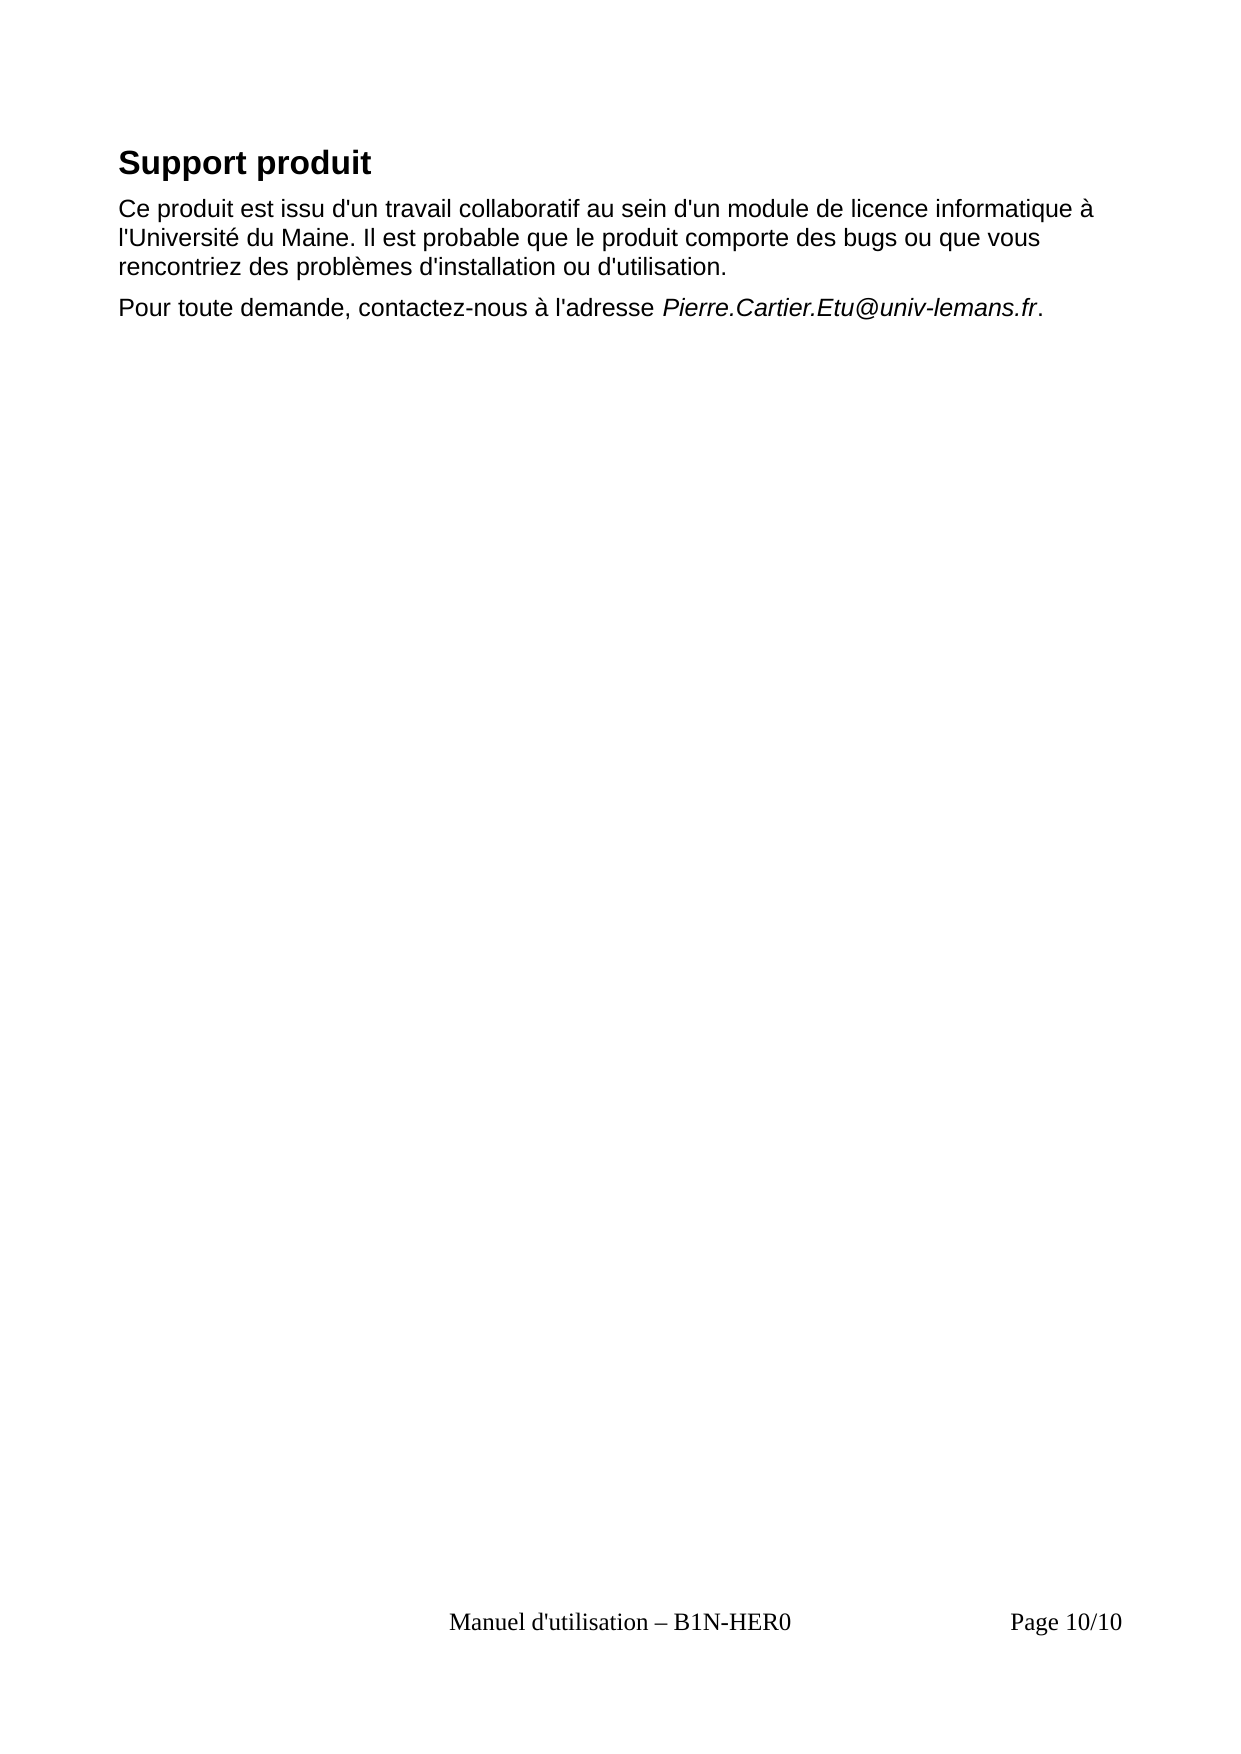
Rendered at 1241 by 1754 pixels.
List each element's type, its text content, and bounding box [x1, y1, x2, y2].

subtitle Support produit [118, 143, 1122, 182]
text Ce produit est issu d'un travail collaboratif au sein d'un module de licence informatique à l'Université du Maine. Il est probable que le produit comporte des bugs ou que vous rencontriez des problèmes d'installation ou d'utilisation. [118, 194, 1122, 281]
text Pour toute demande, contactez-nous à l'adresse Pierre.Cartier.Etu@univ-lemans.fr. [118, 293, 1122, 322]
